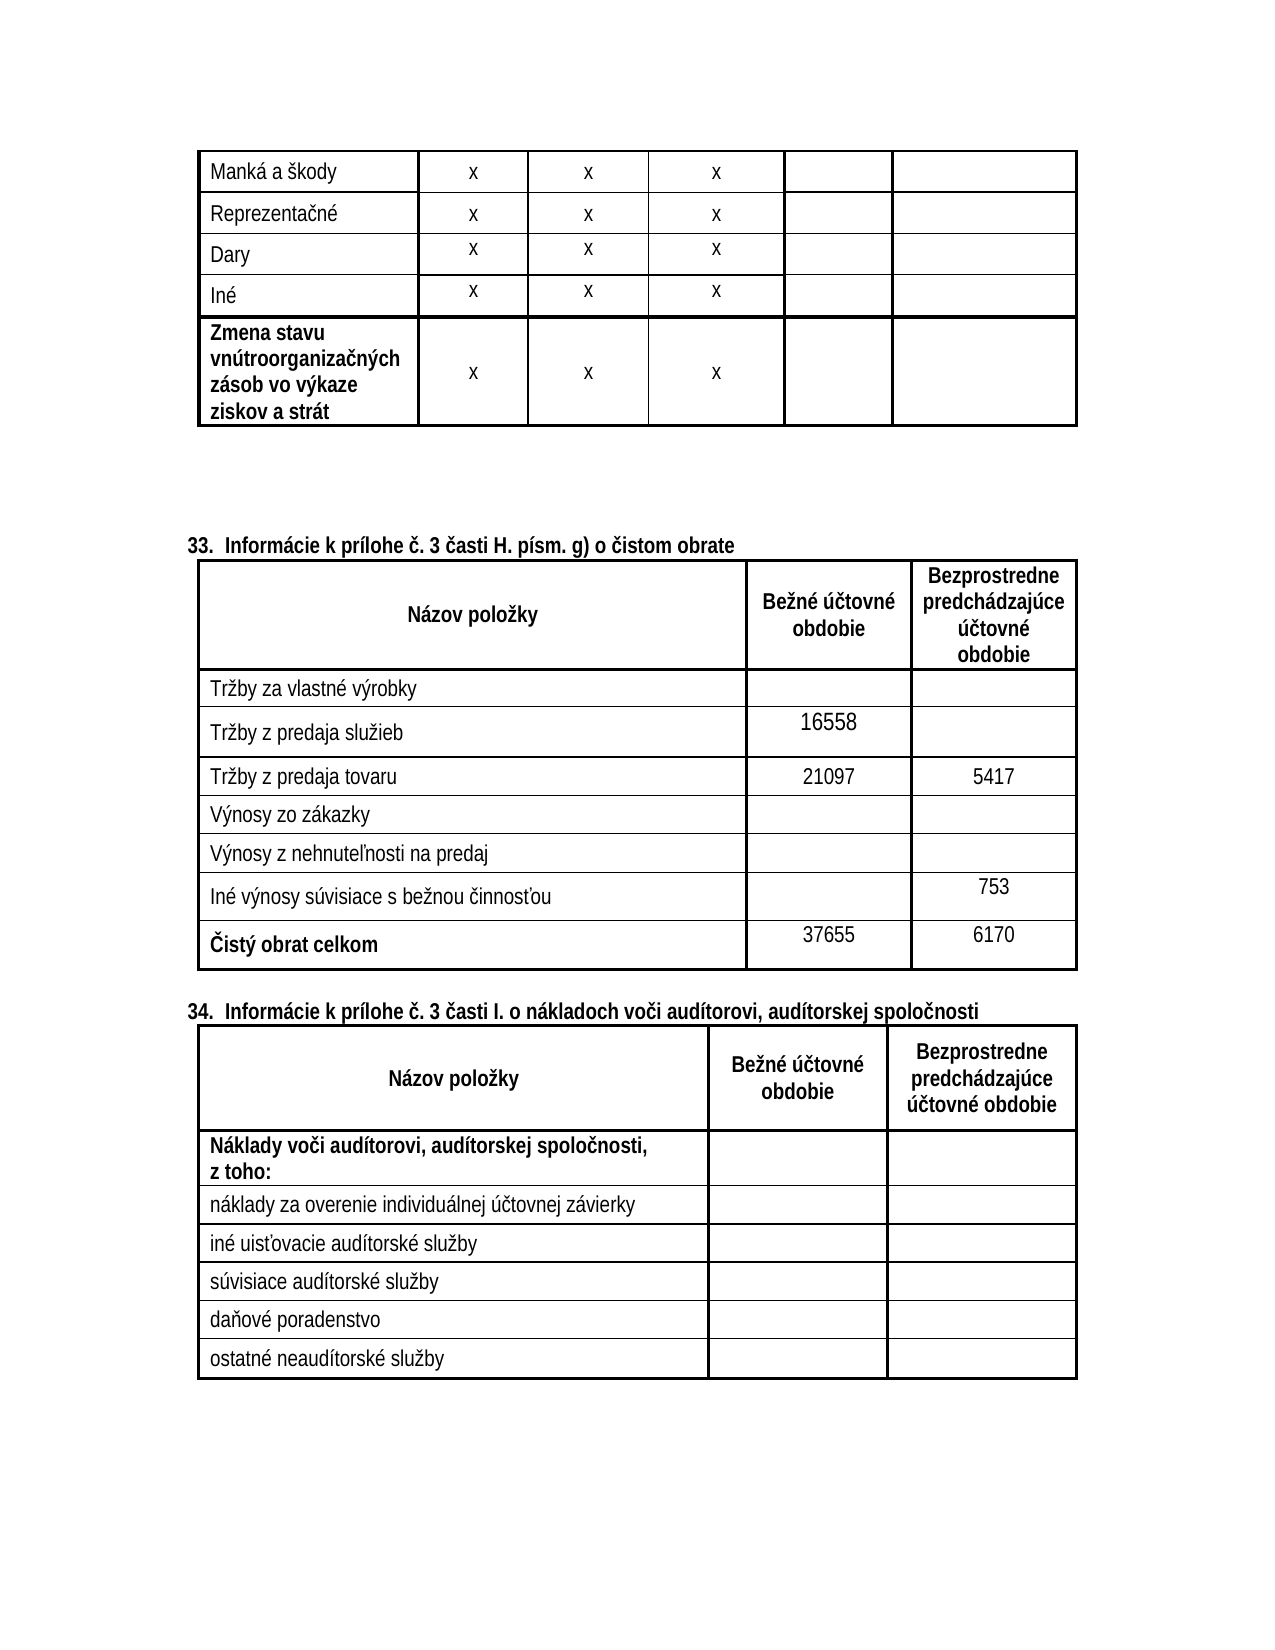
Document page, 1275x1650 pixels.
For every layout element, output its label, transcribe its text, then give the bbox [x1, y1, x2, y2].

table_cell náklady za overenie individuálnej účtovnej závierky [200, 1186, 707, 1223]
table_cell [894, 319, 1075, 424]
table_cell [894, 152, 1075, 191]
table_cell Dary [201, 234, 417, 274]
table_cell súvisiace audítorské služby [200, 1263, 707, 1300]
table_cell 37655 [748, 921, 910, 968]
table_cell [710, 1186, 886, 1223]
table_cell x [529, 193, 648, 233]
table_cell Tržby za vlastné výrobky [200, 671, 745, 706]
table_cell x [649, 234, 783, 274]
table_cell Náklady voči audítorovi, audítorskej spoločnosti, z toho: [200, 1132, 707, 1184]
table_cell daňové poradenstvo [200, 1301, 707, 1338]
table_cell [786, 319, 891, 424]
table_cell x [529, 276, 648, 315]
table_cell [710, 1132, 886, 1184]
table_cell 753 [913, 873, 1075, 920]
table_cell x [649, 319, 783, 424]
table_cell ostatné neaudítorské služby [200, 1339, 707, 1377]
table_cell [889, 1225, 1075, 1261]
table_cell [786, 193, 891, 233]
table_cell [748, 834, 910, 872]
table_cell 16558 [748, 707, 910, 756]
table_cell x [649, 152, 783, 191]
table_cell 6170 [913, 921, 1075, 968]
table_header Bežné účtovné obdobie [710, 1027, 886, 1129]
table_cell [786, 152, 891, 191]
table_cell [913, 796, 1075, 833]
table_cell x [420, 276, 527, 315]
table_cell Reprezentačné [201, 193, 417, 233]
table_cell [889, 1186, 1075, 1223]
table_cell [748, 873, 910, 920]
table_cell [889, 1132, 1075, 1184]
table_cell 21097 [748, 758, 910, 795]
table_cell [748, 796, 910, 833]
table_header Bežné účtovné obdobie [748, 562, 910, 667]
table_cell [889, 1339, 1075, 1377]
table_cell [889, 1263, 1075, 1300]
table_cell [894, 234, 1075, 274]
table_cell [748, 671, 910, 706]
text 34. Informácie k prílohe č. 3 časti I. o nákladoch voči audítorovi, audítorskej spoločnosti [187, 998, 1087, 1024]
table_cell Iné výnosy súvisiace s bežnou činnosťou [200, 873, 745, 920]
table_cell [710, 1263, 886, 1300]
table_header Bezprostredne predchádzajúce účtovné obdobie [889, 1027, 1075, 1129]
table_cell x [420, 193, 527, 233]
table_cell [710, 1301, 886, 1338]
table_cell Čistý obrat celkom [200, 921, 745, 968]
table_cell x [529, 319, 648, 424]
table_cell x [529, 152, 648, 191]
table_cell x [529, 234, 648, 274]
table_cell [913, 671, 1075, 706]
table_cell [710, 1225, 886, 1261]
table_header Názov položky [200, 1027, 707, 1129]
table_cell Tržby z predaja služieb [200, 707, 745, 756]
table_cell Zmena stavu vnútroorganizačných zásob vo výkaze ziskov a strát [201, 319, 417, 424]
table_cell Iné [201, 275, 417, 315]
table_cell Výnosy z nehnuteľnosti na predaj [200, 834, 745, 872]
table_cell x [420, 152, 527, 191]
table_cell [889, 1301, 1075, 1338]
table_cell Manká a škody [201, 152, 417, 191]
table_cell [894, 193, 1075, 233]
table_cell x [420, 234, 527, 274]
table_cell Výnosy zo zákazky [200, 796, 745, 833]
table_cell x [649, 276, 783, 315]
table_header Bezprostredne predchádzajúce účtovné obdobie [913, 562, 1075, 667]
table_cell [913, 707, 1075, 756]
table_cell Tržby z predaja tovaru [200, 758, 745, 795]
table_cell [894, 275, 1075, 315]
table_cell [913, 834, 1075, 872]
table_cell 5417 [913, 758, 1075, 795]
table_cell x [649, 193, 783, 233]
table_cell [786, 275, 891, 315]
table_header Názov položky [200, 562, 745, 667]
table_cell [710, 1339, 886, 1377]
table_cell iné uisťovacie audítorské služby [200, 1225, 707, 1261]
table_cell x [420, 319, 527, 424]
text 33. Informácie k prílohe č. 3 časti H. písm. g) o čistom obrate [187, 532, 1087, 559]
table_cell [786, 234, 891, 274]
